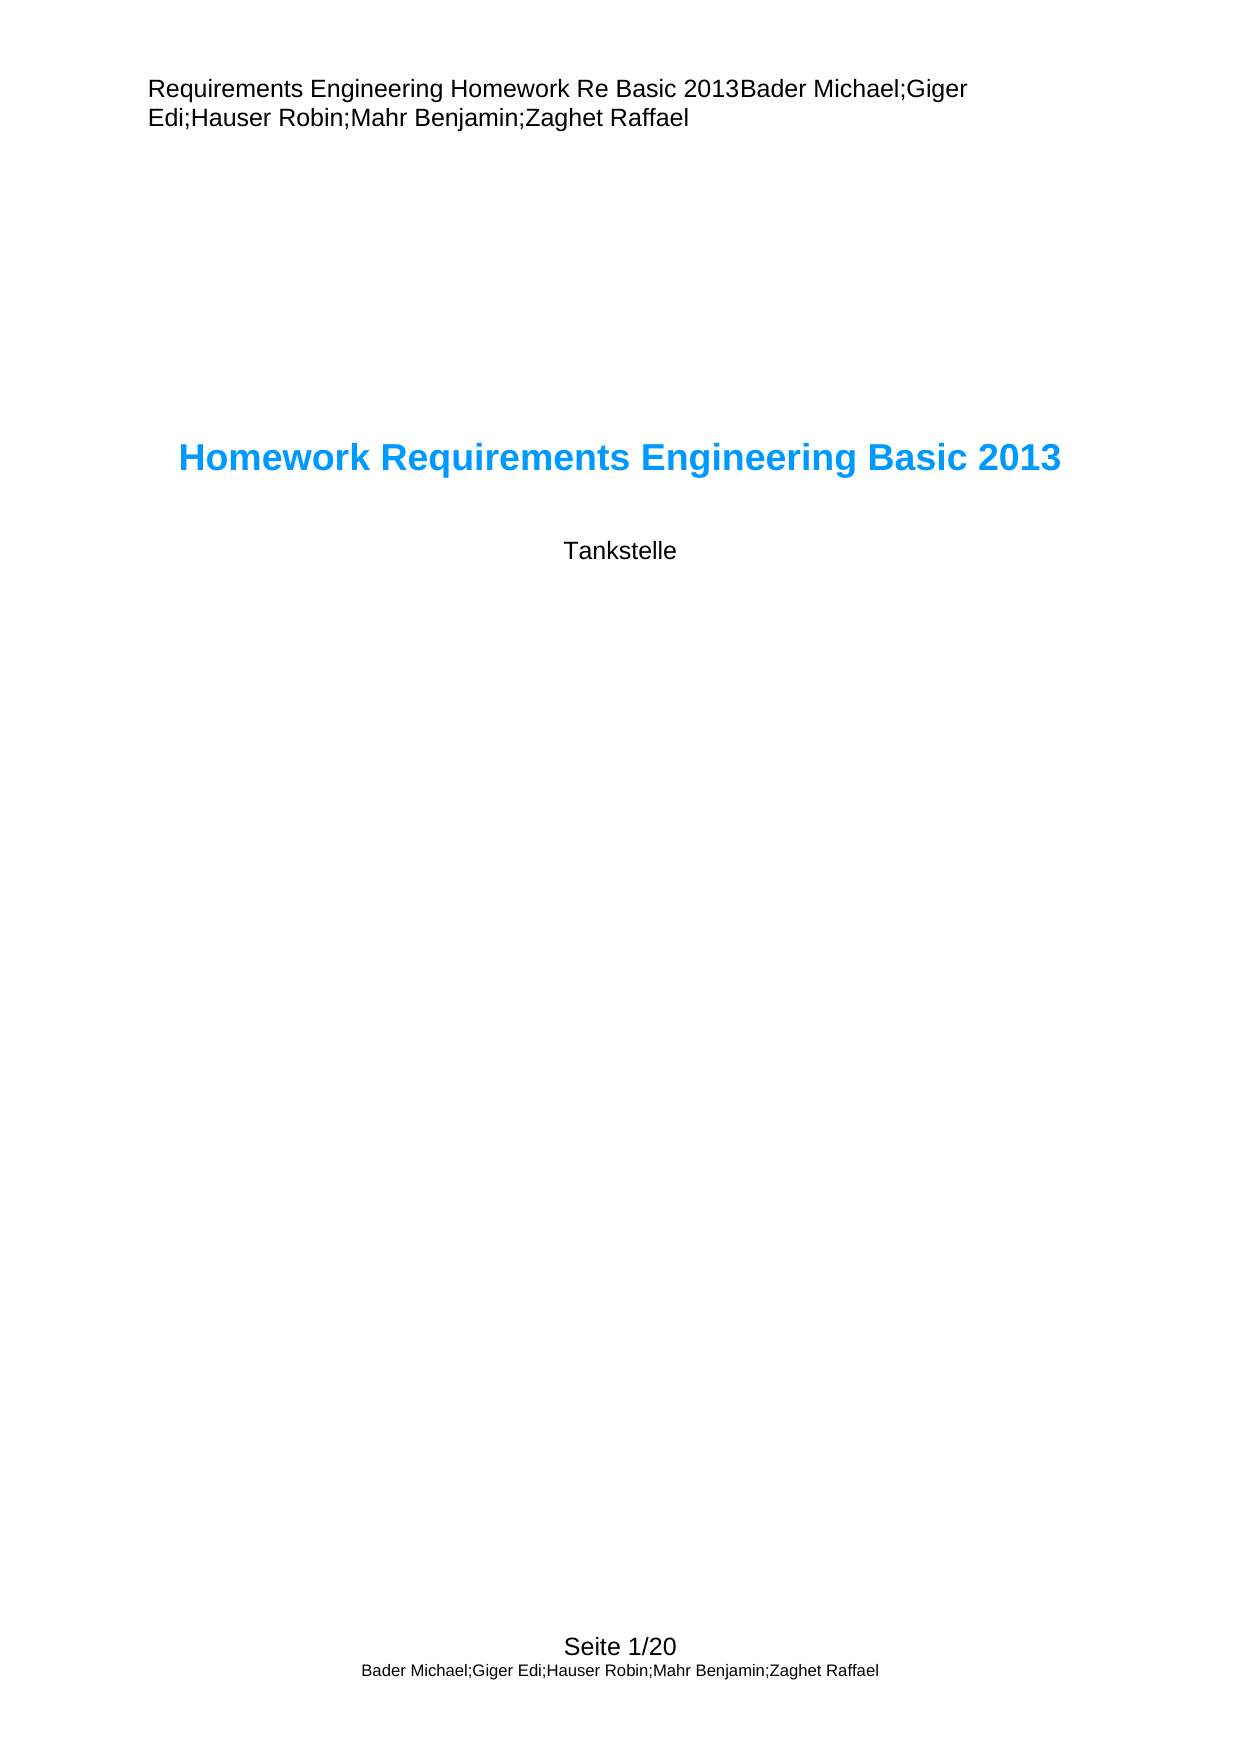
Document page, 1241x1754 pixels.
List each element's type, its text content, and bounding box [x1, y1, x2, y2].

title Homework Requirements Engineering Basic 2013 [148, 435, 1093, 478]
text Tankstelle [148, 536, 1093, 564]
